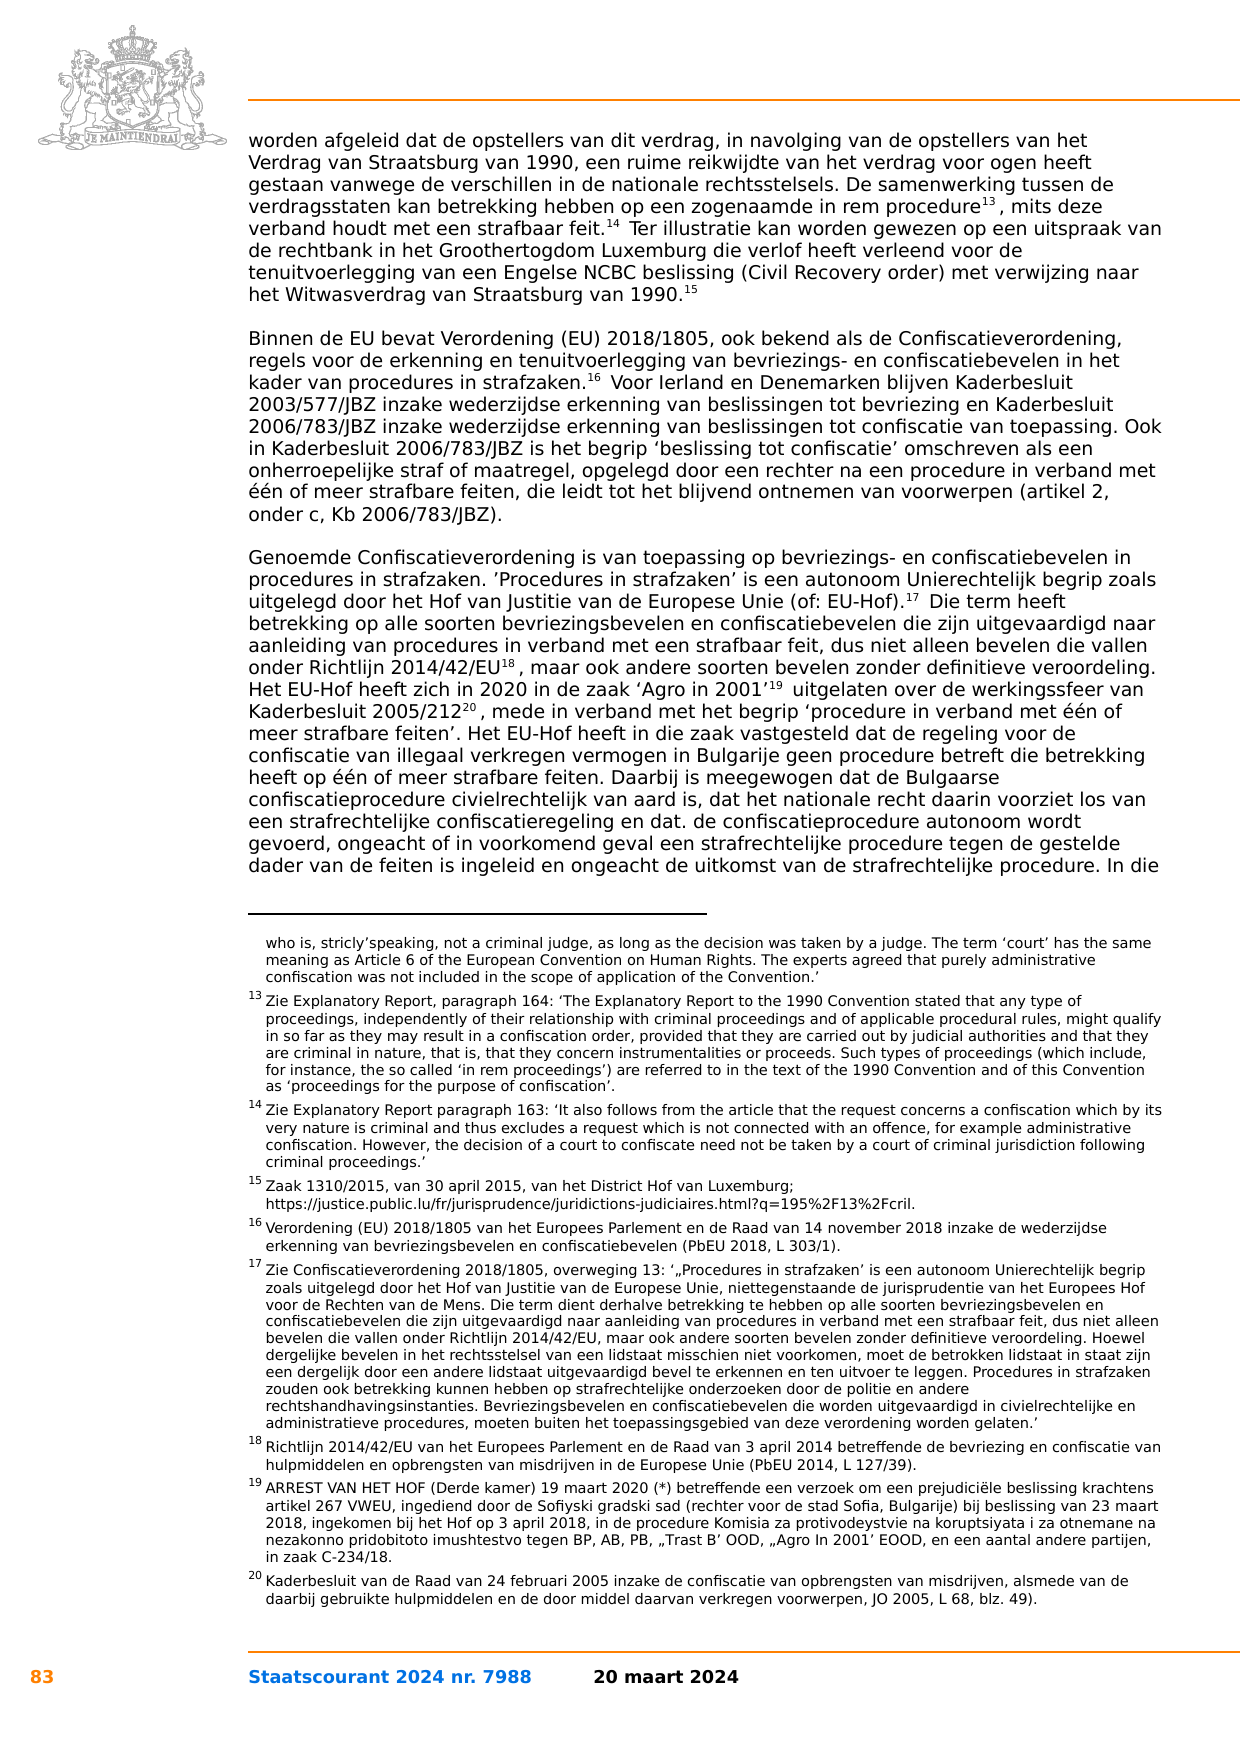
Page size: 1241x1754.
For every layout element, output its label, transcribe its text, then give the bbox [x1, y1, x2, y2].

picture [38, 25, 227, 150]
text Zie Confiscatieverordening 2018/1805, overweging 13: ‘„Procedures in strafzaken’ is een autonoom Unierechtelijk begrip zoals uitgelegd door het Hof van Justitie van de Europese Unie, niettegenstaande de jurisprudentie van het Europees Hof voor de Rechten van de Mens. Die term dient derhalve betrekking te hebben op alle soorten bevriezingsbevelen en confiscatiebevelen die zijn uitgevaardigd naar aanleiding van procedures in verband met een strafbaar feit, dus niet alleen bevelen die vallen onder Richtlijn 2014/42/EU, maar ook andere soorten bevelen zonder definitieve veroordeling. Hoewel dergelijke bevelen in het rechtsstelsel van een lidstaat misschien niet voorkomen, moet de betrokken lidstaat in staat zijn een dergelijk door een andere lidstaat uitgevaardigd bevel te erkennen en ten uitvoer te leggen. Procedures in strafzaken zouden ook betrekking kunnen hebben op strafrechtelijke onderzoeken door de politie en andere rechtshandhavingsinstanties. Bevriezingsbevelen en confiscatiebevelen die worden uitgevaardigd in civielrechtelijke en administratieve procedures, moeten buiten het toepassingsgebied van deze verordening worden gelaten.’ [248, 1258, 1163, 1432]
text Binnen de EU bevat Verordening (EU) 2018/1805, ook bekend als de Confiscatieverordening, regels voor de erkenning en tenuitvoerlegging van bevriezings- en confiscatiebevelen in het kader van procedures in strafzaken. Voor Ierland en Denemarken blijven Kaderbesluit 2003/577/JBZ inzake wederzijdse erkenning van beslissingen tot bevriezing en Kaderbesluit 2006/783/JBZ inzake wederzijdse erkenning van beslissingen tot confiscatie van toepassing. Ook in Kaderbesluit 2006/783/JBZ is het begrip ‘beslissing tot confiscatie’ omschreven als een onherroepelijke straf of maatregel, opgelegd door een rechter na een procedure in verband met één of meer strafbare feiten, die leidt tot het blijvend ontnemen van voorwerpen (artikel 2, onder c, Kb 2006/783/JBZ). [248, 328, 1163, 525]
text Kaderbesluit van de Raad van 24 februari 2005 inzake de confiscatie van opbrengsten van misdrijven, alsmede van de daarbij gebruikte hulpmiddelen en de door middel daarvan verkregen voorwerpen, JO 2005, L 68, blz. 49). [248, 1569, 1163, 1608]
text Zaak 1310/2015, van 30 april 2015, van het District Hof van Luxemburg; https://justice.public.lu/fr/jurisprudence/juridictions-judiciaires.html?q=195%2F13%2Fcril. [248, 1174, 1163, 1213]
text Richtlijn 2014/42/EU van het Europees Parlement en de Raad van 3 april 2014 betreffende de bevriezing en confiscatie van hulpmiddelen en opbrengsten van misdrijven in de Europese Unie (PbEU 2014, L 127/39). [248, 1434, 1163, 1473]
text ARREST VAN HET HOF (Derde kamer) 19 maart 2020 (*) betreffende een verzoek om een prejudiciële beslissing krachtens artikel 267 VWEU, ingediend door de Sofiyski gradski sad (rechter voor de stad Sofia, Bulgarije) bij beslissing van 23 maart 2018, ingekomen bij het Hof op 3 april 2018, in de procedure Komisia za protivodeystvie na koruptsiyata i za otnemane na nezakonno pridobitoto imushtestvo tegen BP, AB, PB, „Тrast B’ ООD, „Agro In 2001’ EOOD, en een aantal andere partijen, in zaak C‑234/18. [248, 1476, 1163, 1566]
text worden afgeleid dat de opstellers van dit verdrag, in navolging van de opstellers van het Verdrag van Straatsburg van 1990, een ruime reikwijdte van het verdrag voor ogen heeft gestaan vanwege de verschillen in de nationale rechtsstelsels. De samenwerking tussen de verdragsstaten kan betrekking hebben op een zogenaamde in rem procedure, mits deze verband houdt met een strafbaar feit. Ter illustratie kan worden gewezen op een uitspraak van de rechtbank in het Groothertogdom Luxemburg die verlof heeft verleend voor de tenuitvoerlegging van een Engelse NCBC beslissing (Civil Recovery order) met verwijzing naar het Witwasverdrag van Straatsburg van 1990. [248, 130, 1163, 306]
text Verordening (EU) 2018/1805 van het Europees Parlement en de Raad van 14 november 2018 inzake de wederzijdse erkenning van bevriezingsbevelen en confiscatiebevelen (PbEU 2018, L 303/1). [248, 1216, 1163, 1255]
text who is, stricly’speaking, not a criminal judge, as long as the decision was taken by a judge. The term ‘court’ has the same meaning as Article 6 of the European Convention on Human Rights. The experts agreed that purely administrative confiscation was not included in the scope of application of the Convention.’ [248, 935, 1163, 986]
text Genoemde Confiscatieverordening is van toepassing op bevriezings- en confiscatiebevelen in procedures in strafzaken. ’Procedures in strafzaken’ is een autonoom Unierechtelijk begrip zoals uitgelegd door het Hof van Justitie van de Europese Unie (of: EU-Hof). Die term heeft betrekking op alle soorten bevriezingsbevelen en confiscatiebevelen die zijn uitgevaardigd naar aanleiding van procedures in verband met een strafbaar feit, dus niet alleen bevelen die vallen onder Richtlijn 2014/42/EU, maar ook andere soorten bevelen zonder definitieve veroordeling. Het EU-Hof heeft zich in 2020 in de zaak ‘Agro in 2001’ uitgelaten over de werkingssfeer van Kaderbesluit 2005/212, mede in verband met het begrip ‘procedure in verband met één of meer strafbare feiten’. Het EU-Hof heeft in die zaak vastgesteld dat de regeling voor de confiscatie van illegaal verkregen vermogen in Bulgarije geen procedure betreft die betrekking heeft op één of meer strafbare feiten. Daarbij is meegewogen dat de Bulgaarse confiscatieprocedure civielrechtelijk van aard is, dat het nationale recht daarin voorziet los van een strafrechtelijke confiscatieregeling en dat. de confiscatieprocedure autonoom wordt gevoerd, ongeacht of in voorkomend geval een strafrechtelijke procedure tegen de gestelde dader van de feiten is ingeleid en ongeacht de uitkomst van de strafrechtelijke procedure. In die [248, 547, 1163, 877]
text Zie Explanatory Report paragraph 163: ‘It also follows from the article that the request concerns a confiscation which by its very nature is criminal and thus excludes a request which is not connected with an offence, for example administrative confiscation. However, the decision of a court to confiscate need not be taken by a court of criminal jurisdiction following criminal proceedings.’ [248, 1098, 1163, 1171]
text Zie Explanatory Report, paragraph 164: ‘The Explanatory Report to the 1990 Convention stated that any type of proceedings, independently of their relationship with criminal proceedings and of applicable procedural rules, might qualify in so far as they may result in a confiscation order, provided that they are carried out by judicial authorities and that they are criminal in nature, that is, that they concern instrumentalities or proceeds. Such types of proceedings (which include, for instance, the so called ‘in rem proceedings’) are referred to in the text of the 1990 Convention and of this Convention as ‘proceedings for the purpose of confiscation’. [248, 989, 1163, 1095]
